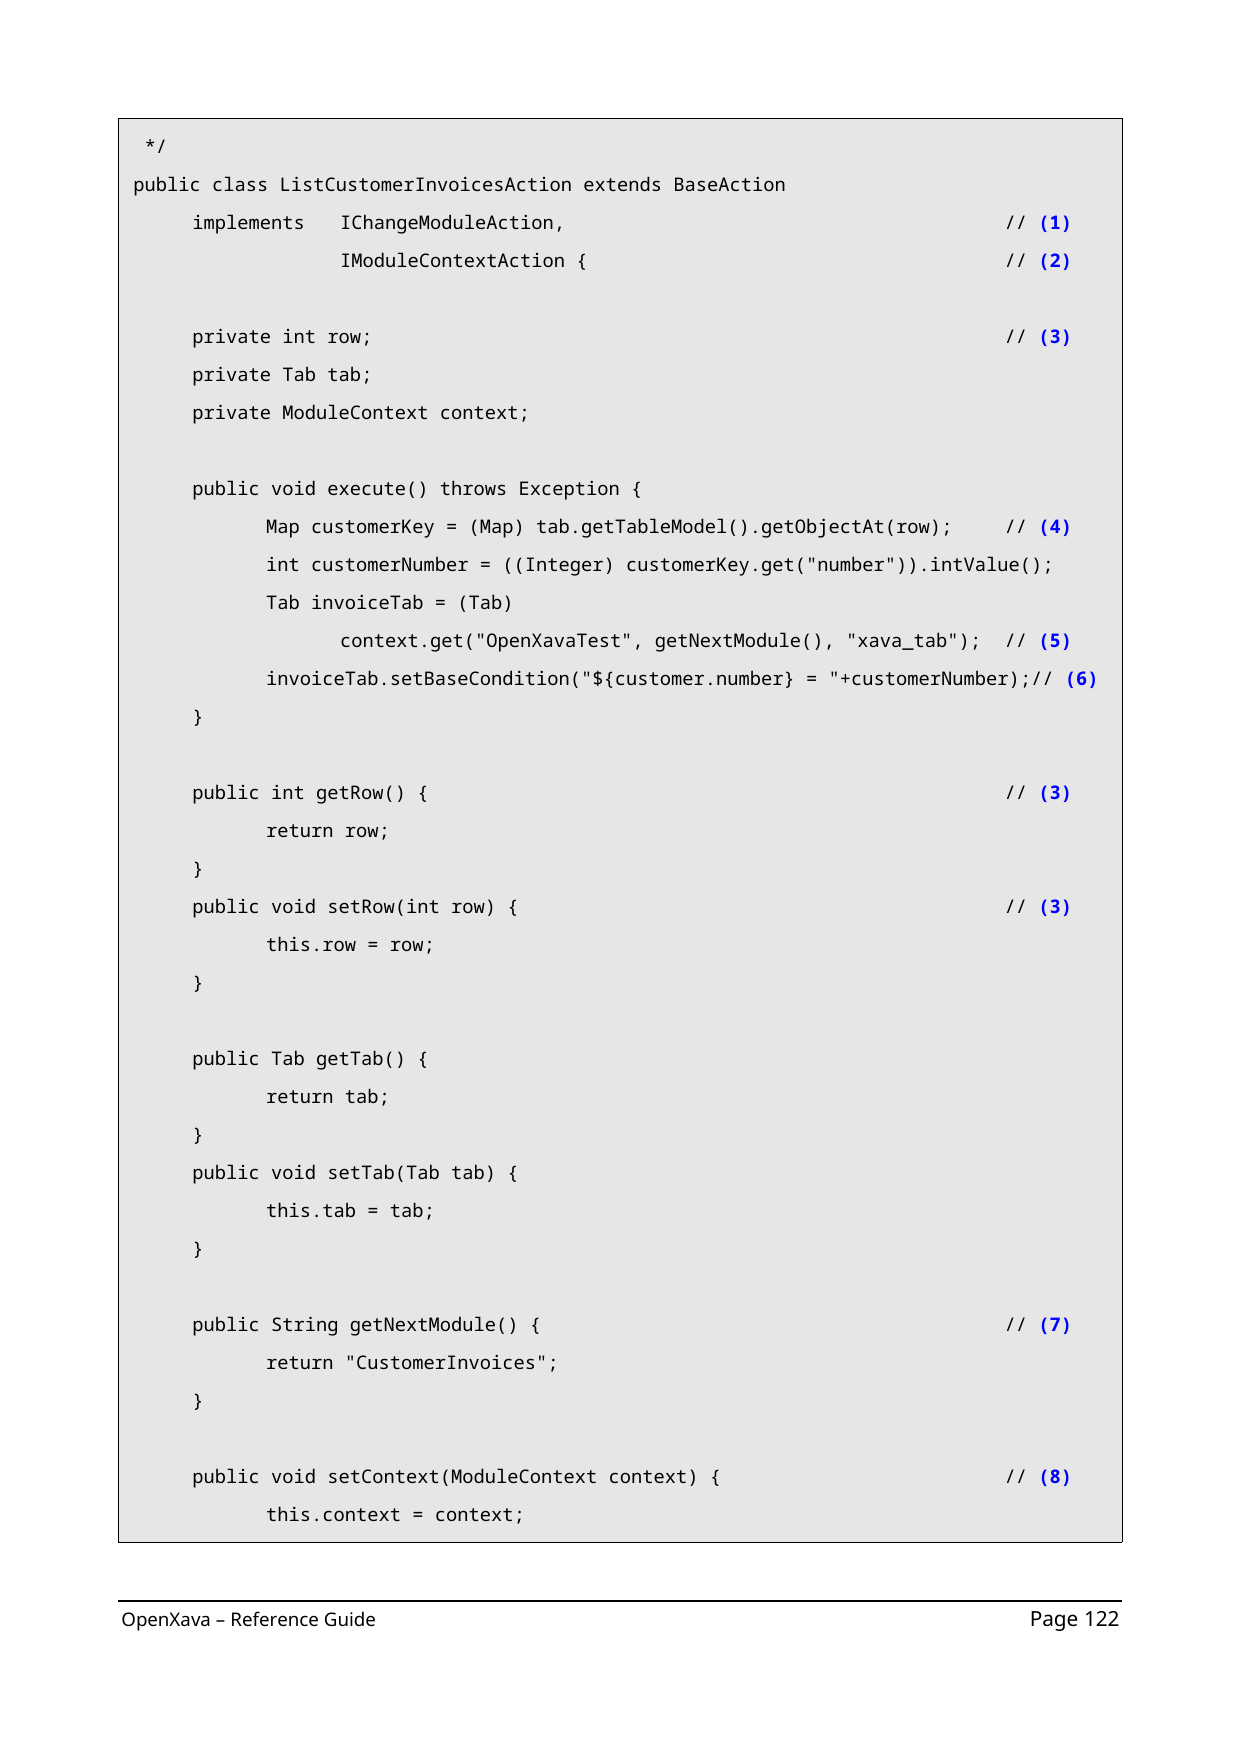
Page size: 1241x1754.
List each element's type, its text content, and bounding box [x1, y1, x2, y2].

text public Tab getTab() { [119, 1031, 1122, 1069]
text public void setTab(Tab tab) { [119, 1145, 1122, 1183]
text this.row = row; [119, 917, 1122, 954]
text return row; [119, 802, 1122, 841]
text private Tab tab; [119, 346, 1122, 384]
text private ModuleContext context; [119, 384, 1122, 422]
text } [119, 1221, 1122, 1259]
text return tab; [119, 1069, 1122, 1107]
text } [119, 688, 1122, 726]
text public void execute() throws Exception { [119, 460, 1122, 498]
text } [119, 841, 1122, 878]
text private int row; // (3) [119, 308, 1122, 346]
text } [119, 954, 1122, 993]
text invoiceTab.setBaseCondition("${customer.number} = "+customerNumber);// (6) [119, 650, 1122, 688]
text this.tab = tab; [119, 1183, 1122, 1221]
text public void setRow(int row) { // (3) [119, 878, 1122, 917]
text int customerNumber = ((Integer) customerKey.get("number")).intValue(); [119, 536, 1122, 574]
text this.context = context; [119, 1487, 1122, 1542]
text } [119, 1107, 1122, 1145]
text public void setContext(ModuleContext context) { // (8) [119, 1449, 1122, 1487]
text Map customerKey = (Map) tab.getTableModel().getObjectAt(row); // (4) [119, 498, 1122, 536]
text public int getRow() { // (3) [119, 764, 1122, 802]
text context.get("OpenXavaTest", getNextModule(), "xava_tab"); // (5) [119, 612, 1122, 650]
text } [119, 1373, 1122, 1411]
text public class ListCustomerInvoicesAction extends BaseAction [119, 156, 1122, 194]
text public String getNextModule() { // (7) [119, 1297, 1122, 1335]
text */ [119, 119, 1122, 156]
text Tab invoiceTab = (Tab) [119, 574, 1122, 612]
text IModuleContextAction { // (2) [119, 232, 1122, 270]
text implements IChangeModuleAction, // (1) [119, 194, 1122, 232]
text return "CustomerInvoices"; [119, 1335, 1122, 1373]
